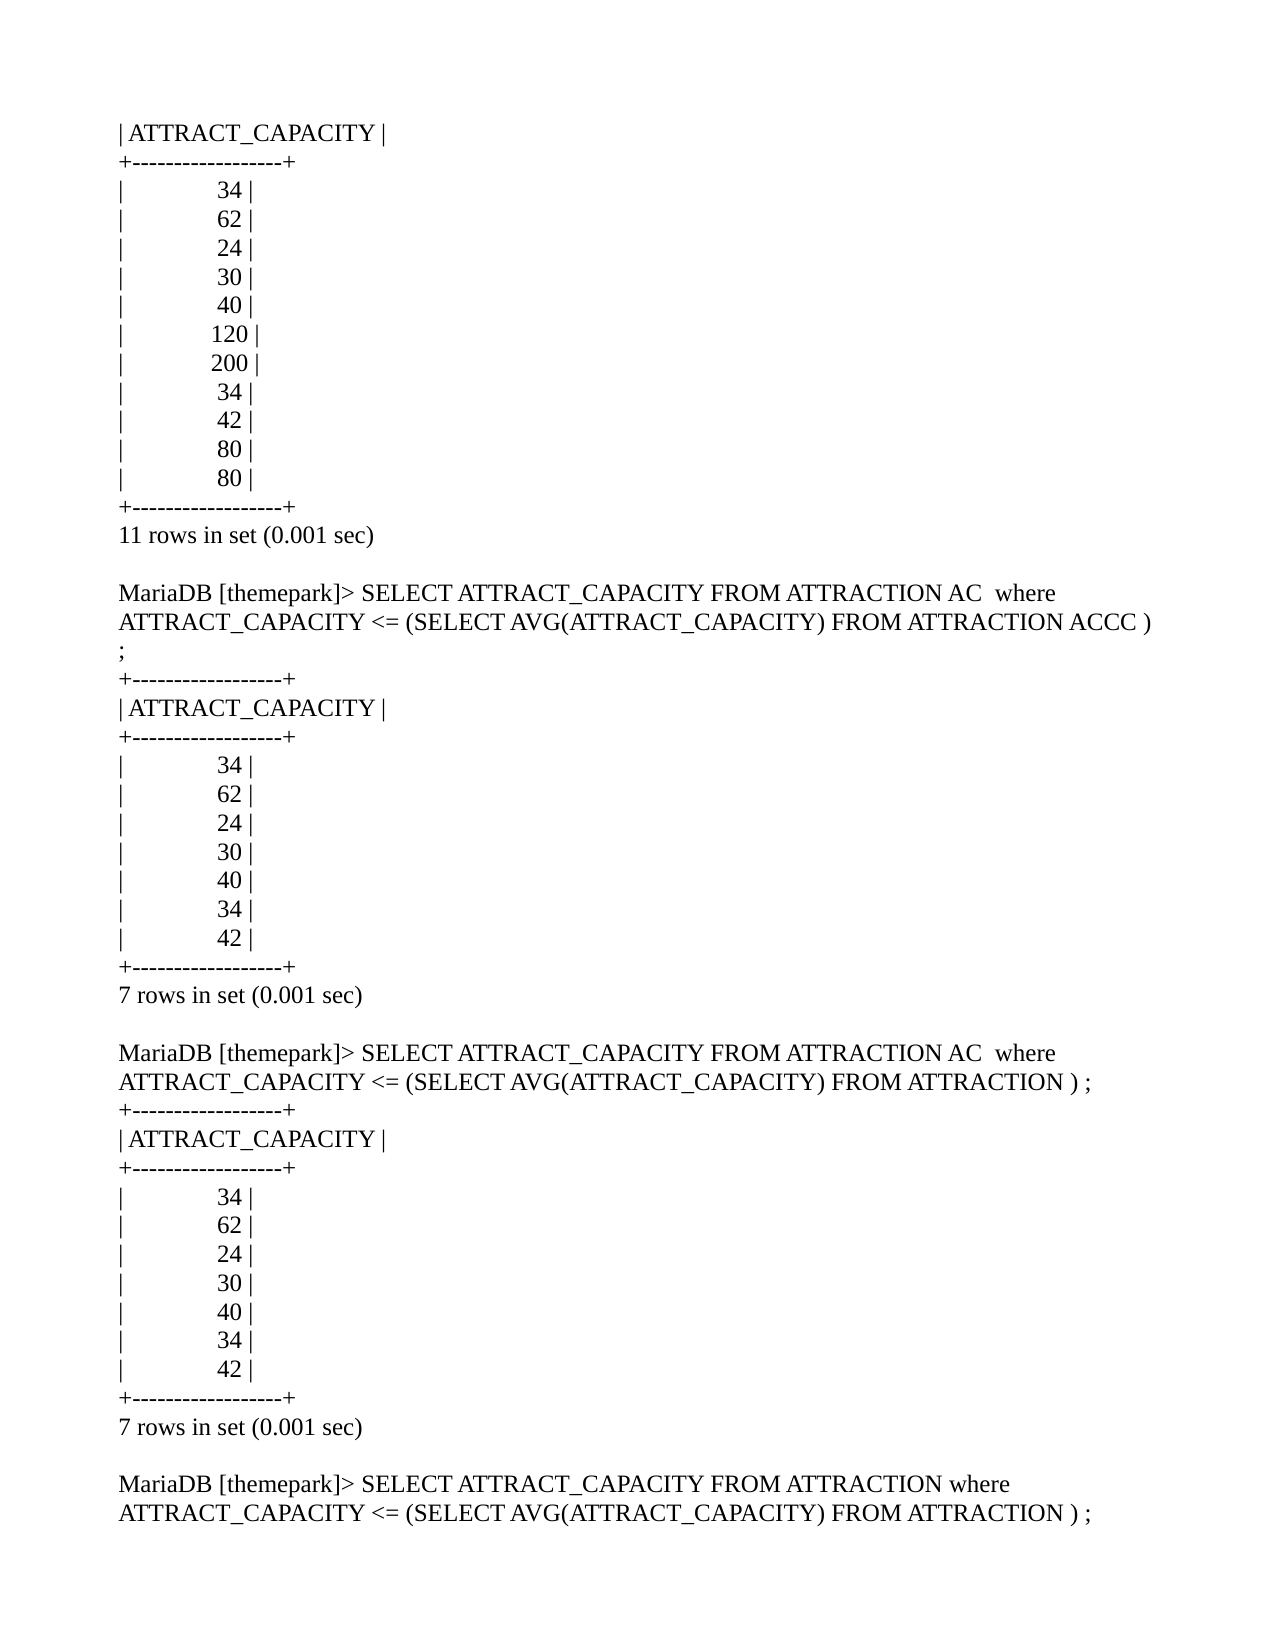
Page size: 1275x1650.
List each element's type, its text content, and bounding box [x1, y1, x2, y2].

text +------------------+ [118, 664, 1157, 693]
text | 24 | [118, 233, 1157, 262]
text | 80 | [118, 434, 1157, 463]
text | 62 | [118, 779, 1157, 808]
text | 120 | [118, 319, 1157, 348]
text | 34 | [118, 1326, 1157, 1354]
text | 40 | [118, 291, 1157, 319]
text | ATTRACT_CAPACITY | [118, 693, 1157, 722]
text 7 rows in set (0.001 sec) [118, 1412, 1157, 1441]
text | 42 | [118, 923, 1157, 952]
text 11 rows in set (0.001 sec) [118, 521, 1157, 549]
text +------------------+ [118, 1096, 1157, 1124]
text +------------------+ [118, 492, 1157, 521]
text | 34 | [118, 751, 1157, 779]
text | 200 | [118, 348, 1157, 377]
text MariaDB [themepark]> SELECT ATTRACT_CAPACITY FROM ATTRACTION AC where ATTRACT_CAPACITY <= (SELECT AVG(ATTRACT_CAPACITY) FROM ATTRACTION ACCC ) ; [118, 578, 1157, 664]
text | 30 | [118, 262, 1157, 291]
text | 40 | [118, 866, 1157, 894]
text +------------------+ [118, 1153, 1157, 1182]
text | 34 | [118, 176, 1157, 204]
text | 40 | [118, 1297, 1157, 1326]
text | 30 | [118, 1268, 1157, 1297]
text +------------------+ [118, 1383, 1157, 1412]
text | 80 | [118, 463, 1157, 492]
text | 62 | [118, 1211, 1157, 1239]
text | 34 | [118, 894, 1157, 923]
text | 42 | [118, 1354, 1157, 1383]
text 7 rows in set (0.001 sec) [118, 981, 1157, 1009]
text +------------------+ [118, 952, 1157, 981]
text +------------------+ [118, 722, 1157, 751]
text | 34 | [118, 1182, 1157, 1211]
text | 24 | [118, 1239, 1157, 1268]
text | 62 | [118, 204, 1157, 233]
text | ATTRACT_CAPACITY | [118, 1124, 1157, 1153]
text | 34 | [118, 377, 1157, 406]
text | 30 | [118, 837, 1157, 866]
text | ATTRACT_CAPACITY | [118, 118, 1157, 147]
text | 24 | [118, 808, 1157, 837]
text MariaDB [themepark]> SELECT ATTRACT_CAPACITY FROM ATTRACTION where ATTRACT_CAPACITY <= (SELECT AVG(ATTRACT_CAPACITY) FROM ATTRACTION ) ; [118, 1469, 1157, 1527]
text | 42 | [118, 406, 1157, 434]
text +------------------+ [118, 147, 1157, 176]
text MariaDB [themepark]> SELECT ATTRACT_CAPACITY FROM ATTRACTION AC where ATTRACT_CAPACITY <= (SELECT AVG(ATTRACT_CAPACITY) FROM ATTRACTION ) ; [118, 1038, 1157, 1096]
